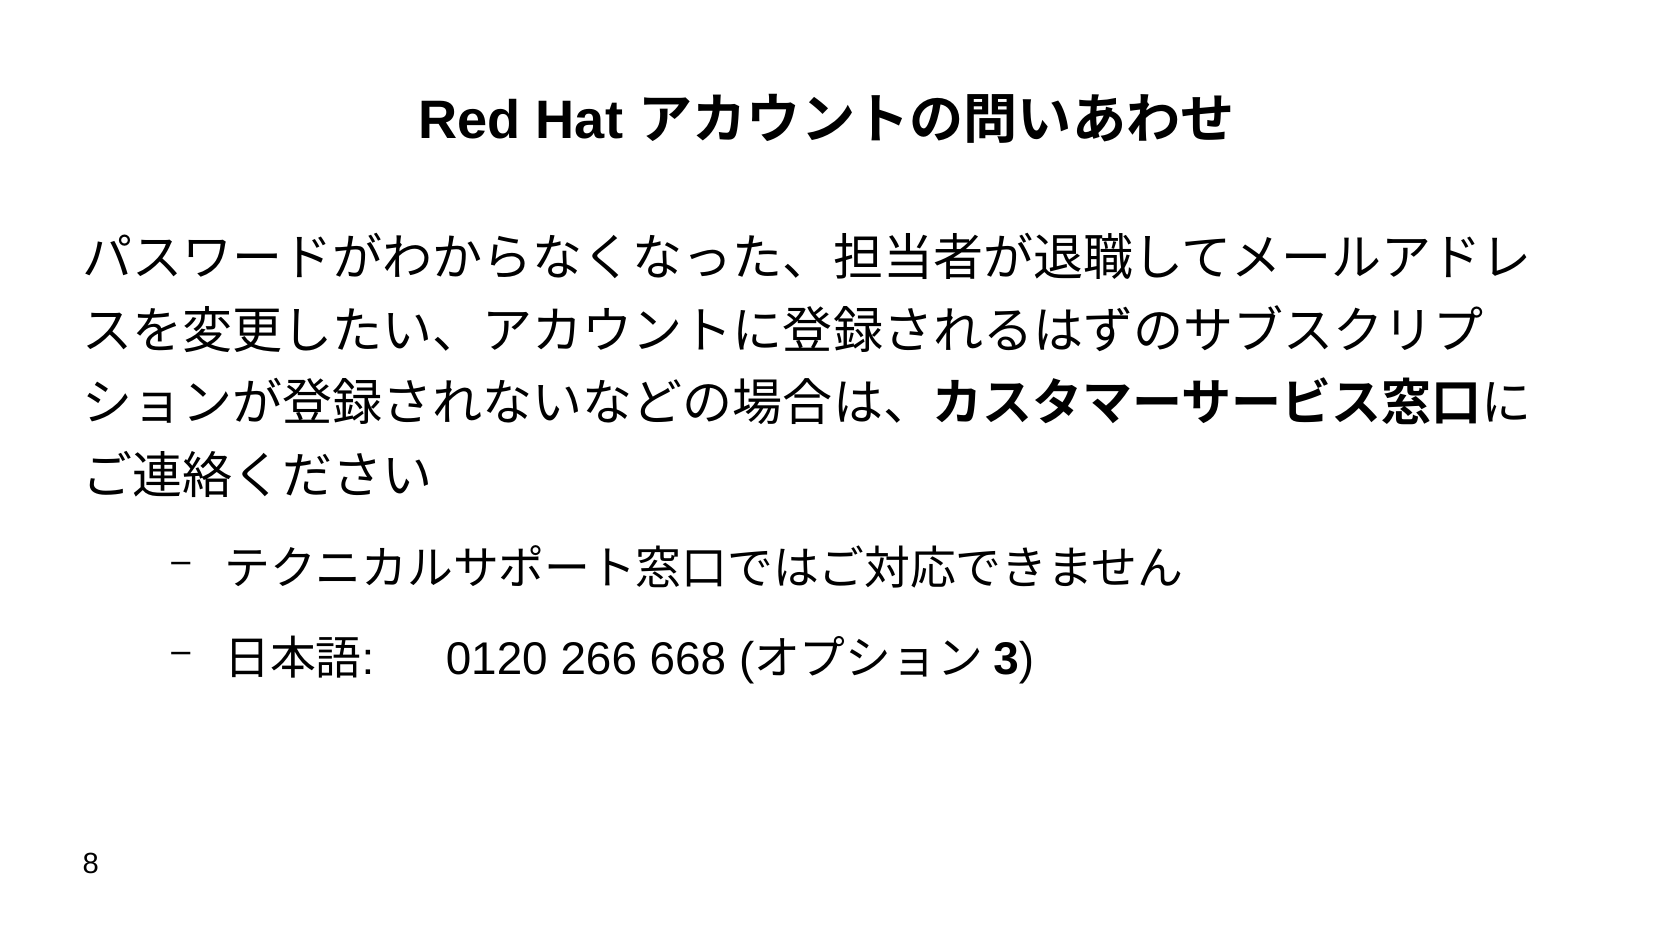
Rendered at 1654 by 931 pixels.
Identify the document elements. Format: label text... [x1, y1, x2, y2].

list パスワードがわからなくなった、担当者が退職してメールアドレスを変更したい、アカウントに登録されるはずのサブスクリプションが登録されないなどの場合は、カスタマーサービス窓口にご連絡ください テクニカルサポート窓口ではご対応できません 日本語: 0120 266 668 (オプション 3) [82, 217, 1571, 758]
title Red Hat アカウントの問いあわせ [82, 37, 1571, 193]
